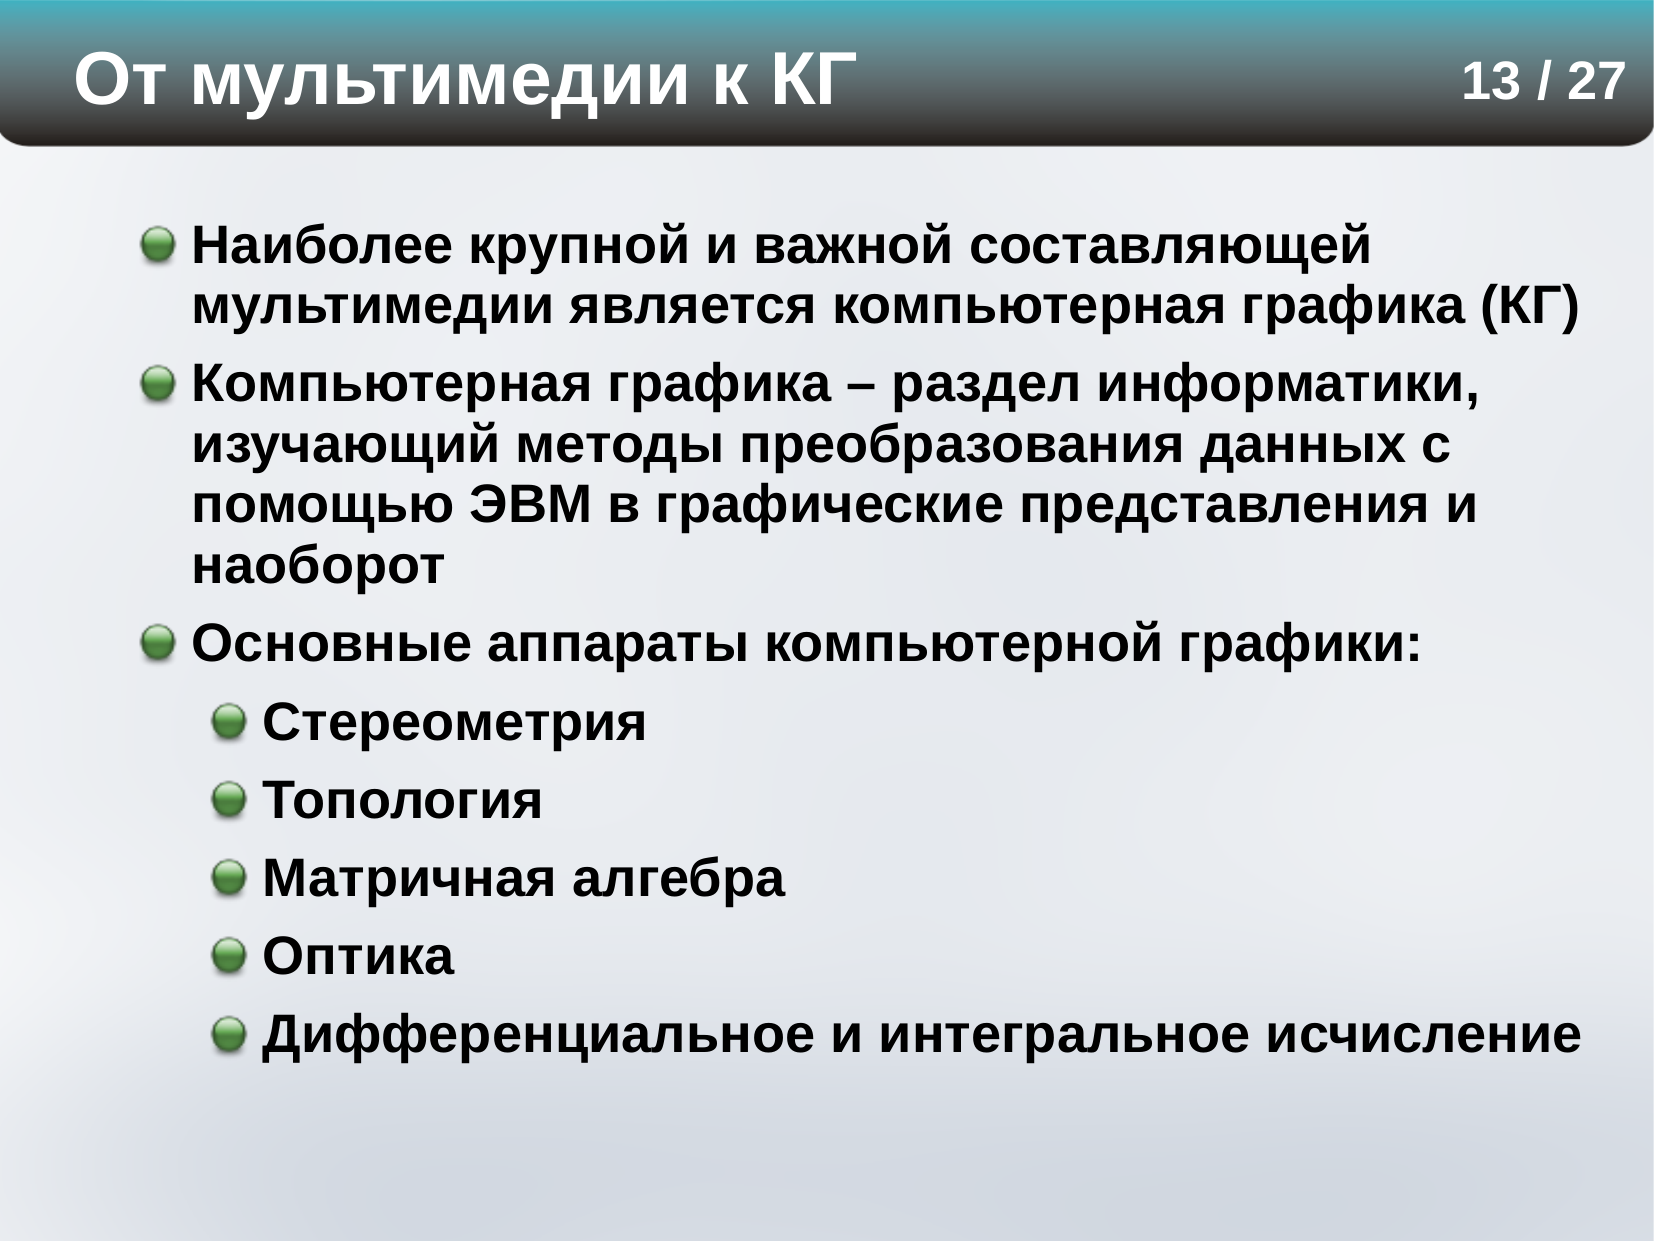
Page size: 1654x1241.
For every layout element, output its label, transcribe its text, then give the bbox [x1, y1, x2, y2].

text_box Наиболее крупной и важной составляющей мультимедии является компьютерная графика (КГ) Компьютерная графика – раздел информатики, изучающий методы преобразования данных с помощью ЭВМ в графические представления и наоборот Основные аппараты компьютерной графики: Стереометрия Топология Матричная алгебра Оптика Дифференциальное и интегральное исчисление [118, 206, 1625, 1072]
picture [0, 0, 1654, 1241]
text_box От мультимедии к КГ [59, 29, 1241, 129]
text_box 5 / 27 [1446, 42, 1654, 179]
